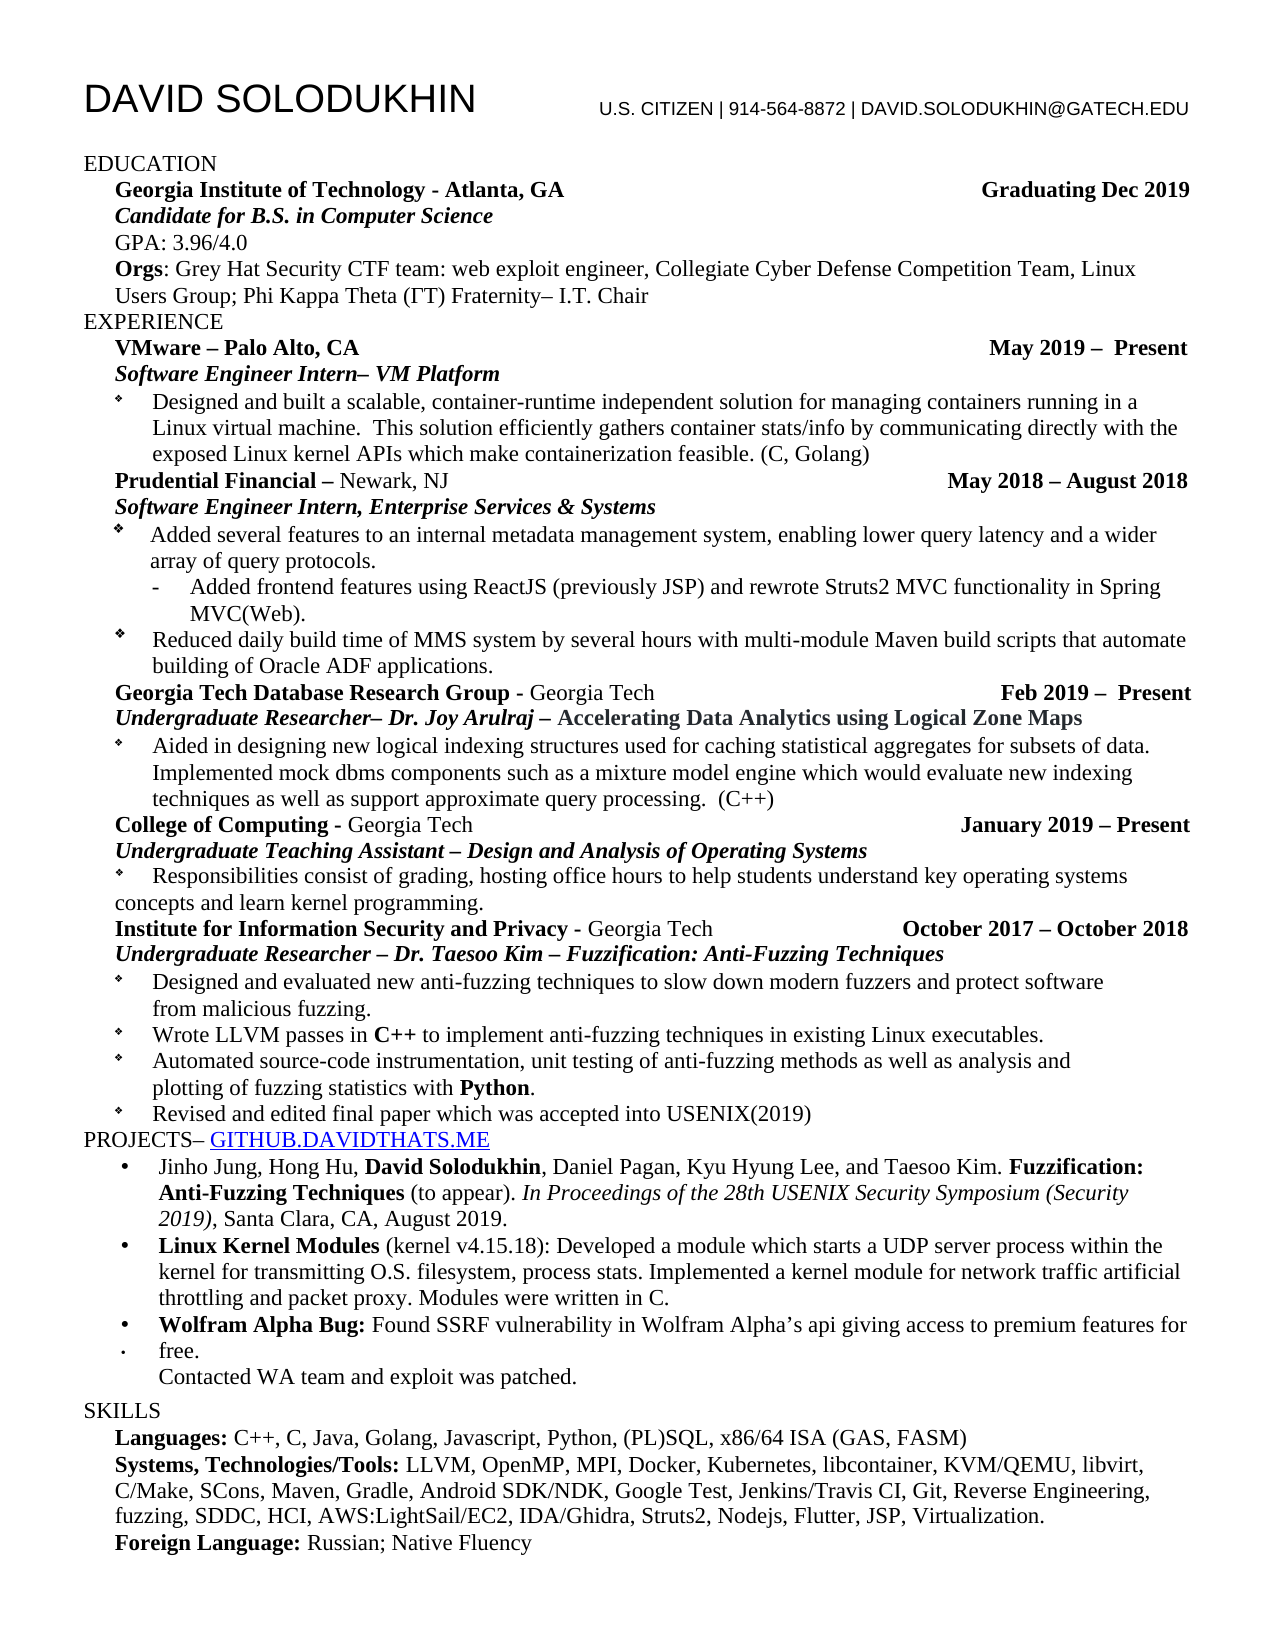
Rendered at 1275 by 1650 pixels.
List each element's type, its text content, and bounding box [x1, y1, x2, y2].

text Software Engineer Intern– VM Platform [114, 361, 1192, 386]
text College of Computing - Georgia Tech January 2019 – Present [114, 811, 1192, 838]
text Institute for Information Security and Privacy - Georgia Tech October 2017 – October 2018 [114, 915, 1192, 941]
text EXPERIENCE [83, 308, 1192, 334]
text Prudential Financial – Newark, NJ May 2018 – August 2018 [114, 467, 1192, 493]
list Wolfram Alpha Bug: Found SSRF vulnerability in Wolfram Alpha’s api giving access to premium features for free. [121, 1311, 1192, 1363]
list Linux Kernel Modules (kernel v4.15.18): Developed a module which starts a UDP server process within the kernel for transmitting O.S. filesystem, process stats. Implemented a kernel module for network traffic artificial throttling and packet proxy. Modules were written in C. [121, 1232, 1192, 1311]
list Wrote LLVM passes in C++ to implement anti-fuzzing techniques in existing Linux executables. [114, 1021, 1192, 1047]
list Automated source-code instrumentation, unit testing of anti-fuzzing methods as well as analysis and plotting of fuzzing statistics with Python. [114, 1047, 1135, 1100]
list Jinho Jung, Hong Hu, David Solodukhin, Daniel Pagan, Kyu Hyung Lee, and Taesoo Kim. Fuzzification: Anti-Fuzzing Techniques (to appear). In Proceedings of the 28th USENIX Security Symposium (Security 2019), Santa Clara, CA, August 2019. [121, 1153, 1192, 1232]
text Georgia Institute of Technology - Atlanta, GA Graduating Dec 2019 [114, 176, 1192, 203]
text Orgs: Grey Hat Security CTF team: web exploit engineer, Collegiate Cyber Defense Competition Team, Linux Users Group; Phi Kappa Theta (ΓΤ) Fraternity– I.T. Chair [114, 255, 1192, 308]
list Added several features to an internal metadata management system, enabling lower query latency and a wider array of query protocols. [112, 521, 1185, 573]
text Undergraduate Researcher– Dr. Joy Arulraj – Accelerating Data Analytics using Logical Zone Maps [114, 705, 1192, 731]
text PROJECTS– GITHUB.DAVIDTHATS.ME [83, 1126, 1192, 1153]
text Systems, Technologies/Tools: LLVM, OpenMP, MPI, Docker, Kubernetes, libcontainer, KVM/QEMU, libvirt, C/Make, SCons, Maven, Gradle, Android SDK/NDK, Google Test, Jenkins/Travis CI, Git, Reverse Engineering, fuzzing, SDDC, HCI, AWS:LightSail/EC2, IDA/Ghidra, Struts2, Nodejs, Flutter, JSP, Virtualization. [114, 1452, 1192, 1529]
text SKILLS [83, 1398, 1192, 1424]
list Designed and evaluated new anti-fuzzing techniques to slow down modern fuzzers and protect software from malicious fuzzing. [114, 968, 1146, 1021]
list Contacted WA team and exploit was patched. [121, 1366, 1192, 1389]
text Languages: C++, C, Java, Golang, Javascript, Python, (PL)SQL, x86/64 ISA (GAS, FASM) [114, 1424, 1192, 1450]
text Georgia Tech Database Research Group - Georgia Tech Feb 2019 – Present [114, 679, 1192, 705]
text DAVID SOLODUKHIN [83, 75, 519, 121]
list Revised and edited final paper which was accepted into USENIX(2019) [114, 1100, 1192, 1126]
text Undergraduate Teaching Assistant – Design and Analysis of Operating Systems [114, 838, 1192, 863]
list Reduced daily build time of MMS system by several hours with multi-module Maven build scripts that automate building of Oracle ADF applications. [114, 626, 1189, 679]
list Added frontend features using ReactJS (previously JSP) and rewrote Struts2 MVC functionality in Spring MVC(Web). [152, 573, 1192, 626]
text Candidate for B.S. in Computer Science [114, 203, 1192, 229]
text Software Engineer Intern, Enterprise Services & Systems [114, 493, 1192, 519]
text EDUCATION [83, 150, 519, 176]
text VMware – Palo Alto, CA May 2019 – Present [114, 334, 1192, 361]
text Foreign Language: Russian; Native Fluency [114, 1529, 1192, 1555]
list Aided in designing new logical indexing structures used for caching statistical aggregates for subsets of data. Implemented mock dbms components such as a mixture model engine which would evaluate new indexing techniques as well as support approximate query processing. (C++) [114, 732, 1192, 811]
list Responsibilities consist of grading, hosting office hours to help students understand key operating systems concepts and learn kernel programming. [114, 863, 1192, 915]
text U.S. CITIZEN | 914-564-8872 | DAVID.SOLODUKHIN@GATECH.EDU [594, 98, 1192, 119]
text GPA: 3.96/4.0 [114, 229, 1192, 255]
list Designed and built a scalable, container-runtime independent solution for managing containers running in a Linux virtual machine. This solution efficiently gathers container stats/info by communicating directly with the exposed Linux kernel APIs which make containerization feasible. (C, Golang) [114, 388, 1192, 467]
text Undergraduate Researcher – Dr. Taesoo Kim – Fuzzification: Anti-Fuzzing Techniques [114, 941, 1192, 967]
